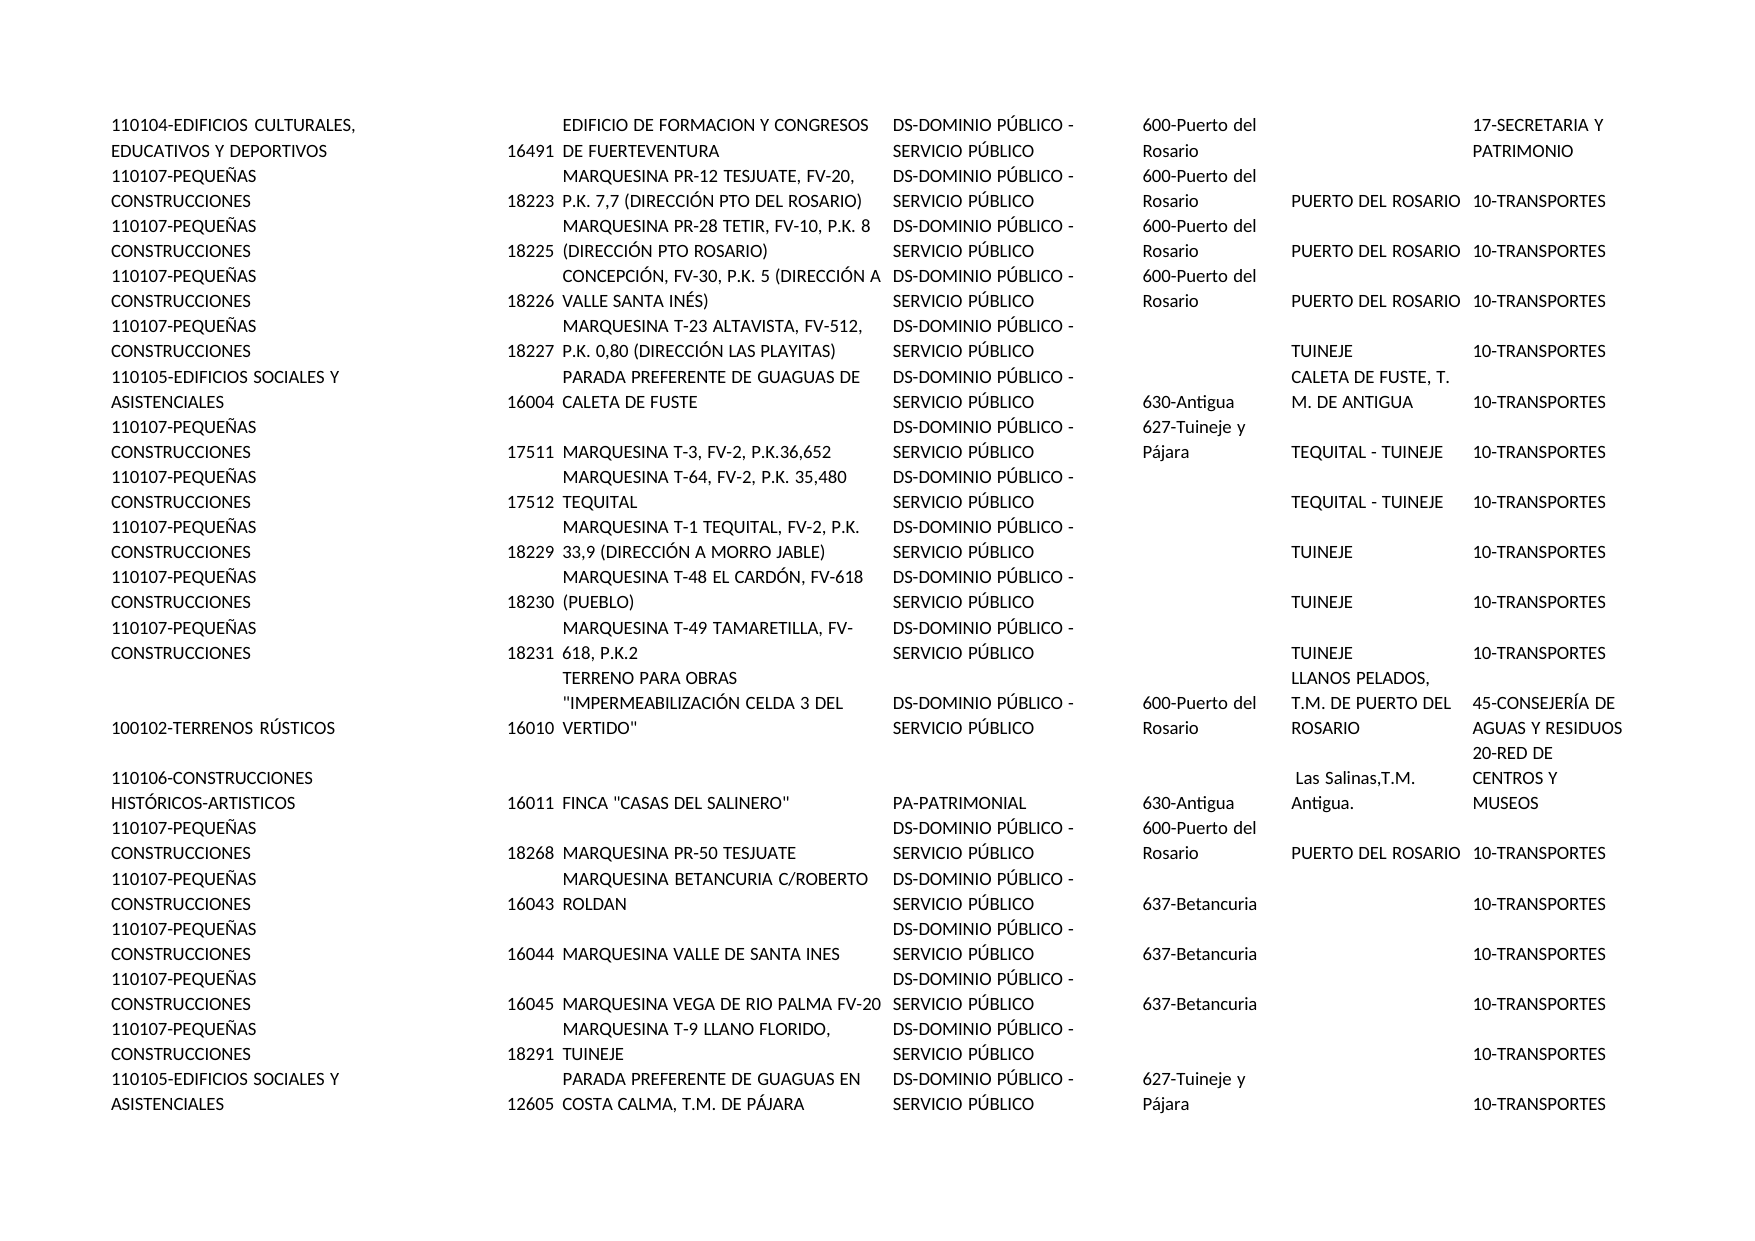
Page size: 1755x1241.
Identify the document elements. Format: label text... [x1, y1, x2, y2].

table_cell 110107-PEQUEÑAS [105, 265, 433, 290]
table_cell DS-DOMINIO PÚBLICO - [889, 265, 1109, 290]
table_cell CONSTRUCCIONES [105, 591, 433, 616]
table_cell SERVICIO PÚBLICO [889, 390, 1109, 415]
table_cell MARQUESINA T-49 TAMARETILLA, FV- [433, 616, 888, 641]
table_cell CONSTRUCCIONES [105, 842, 433, 867]
table_cell 110107-PEQUEÑAS [105, 867, 433, 892]
table_cell DS-DOMINIO PÚBLICO - [889, 817, 1109, 842]
table_cell [1276, 1018, 1467, 1043]
table_cell 16044 MARQUESINA VALLE DE SANTA INES [433, 942, 888, 967]
table_cell [1467, 1068, 1629, 1093]
table_cell [1276, 867, 1467, 892]
table_cell 110107-PEQUEÑAS [105, 215, 433, 239]
table_cell TUINEJE [1276, 340, 1467, 365]
table_cell TEQUITAL - TUINEJE [1276, 440, 1467, 466]
table_cell 18268 MARQUESINA PR-50 TESJUATE [433, 842, 888, 867]
table_cell SERVICIO PÚBLICO [889, 290, 1109, 315]
table_cell [1467, 466, 1629, 491]
table_cell 20-RED DE [1467, 742, 1629, 767]
table_cell PARADA PREFERENTE DE GUAGUAS DE [433, 365, 888, 390]
table_cell CONSTRUCCIONES [105, 440, 433, 466]
table_cell Rosario [1109, 240, 1276, 265]
table_cell MARQUESINA BETANCURIA C/ROBERTO [433, 867, 888, 892]
table_cell MARQUESINA T-23 ALTAVISTA, FV-512, [433, 315, 888, 340]
table_header 600-Puerto del [1109, 107, 1276, 139]
table_cell SERVICIO PÚBLICO [889, 942, 1109, 967]
table_cell [1276, 466, 1467, 491]
table_cell [1109, 541, 1276, 566]
table_cell 110107-PEQUEÑAS [105, 917, 433, 942]
table_cell 18226 VALLE SANTA INÉS) [433, 290, 888, 315]
table_cell ASISTENCIALES [105, 390, 433, 415]
table_cell 110106-CONSTRUCCIONES [105, 767, 433, 792]
table_cell Antigua. [1276, 792, 1467, 817]
table_cell MARQUESINA T-48 EL CARDÓN, FV-618 [433, 566, 888, 591]
table_cell SERVICIO PÚBLICO [889, 591, 1109, 616]
table_cell TEQUITAL - TUINEJE [1276, 491, 1467, 516]
table_cell DS-DOMINIO PÚBLICO - [889, 365, 1109, 390]
table_cell PUERTO DEL ROSARIO [1276, 240, 1467, 265]
table_cell [1109, 1018, 1276, 1043]
table_cell [1109, 591, 1276, 616]
table_cell 10-TRANSPORTES [1467, 591, 1629, 616]
table_cell 18229 33,9 (DIRECCIÓN A MORRO JABLE) [433, 541, 888, 566]
table_cell CONSTRUCCIONES [105, 993, 433, 1018]
table_cell AGUAS Y RESIDUOS [1467, 716, 1629, 742]
table_cell SERVICIO PÚBLICO [889, 716, 1109, 742]
table_cell MUSEOS [1467, 792, 1629, 817]
table_cell MARQUESINA T-9 LLANO FLORIDO, [433, 1018, 888, 1043]
table_cell SERVICIO PÚBLICO [889, 641, 1109, 666]
table_cell 16011 FINCA "CASAS DEL SALINERO" [433, 792, 888, 817]
table_cell [1467, 968, 1629, 992]
table_cell 10-TRANSPORTES [1467, 993, 1629, 1018]
table_cell PA-PATRIMONIAL [889, 792, 1109, 817]
table_cell 110107-PEQUEÑAS [105, 616, 433, 641]
table_cell 10-TRANSPORTES [1467, 942, 1629, 967]
table_cell Rosario [1109, 716, 1276, 742]
table_cell [1467, 666, 1629, 691]
table_cell [1467, 917, 1629, 942]
table_cell SERVICIO PÚBLICO [889, 340, 1109, 365]
table_cell [1467, 566, 1629, 591]
table_cell CONCEPCIÓN, FV-30, P.K. 5 (DIRECCIÓN A [433, 265, 888, 290]
table_cell 12605 COSTA CALMA, T.M. DE PÁJARA [433, 1093, 888, 1126]
table_cell HISTÓRICOS-ARTISTICOS [105, 792, 433, 817]
table_cell DS-DOMINIO PÚBLICO - [889, 466, 1109, 491]
table_cell DS-DOMINIO PÚBLICO - [889, 516, 1109, 541]
table_cell 627-Tuineje y [1109, 415, 1276, 440]
table_cell TERRENO PARA OBRAS [433, 666, 888, 691]
table_cell [1276, 164, 1467, 189]
table_cell 16010 VERTIDO" [433, 716, 888, 742]
table_cell [1467, 365, 1629, 390]
table_cell Rosario [1109, 290, 1276, 315]
table_cell [105, 742, 433, 767]
table_cell 600-Puerto del [1109, 164, 1276, 189]
table_cell CONSTRUCCIONES [105, 290, 433, 315]
table_cell SERVICIO PÚBLICO [889, 892, 1109, 917]
table_cell 110107-PEQUEÑAS [105, 968, 433, 992]
table_cell SERVICIO PÚBLICO [889, 1043, 1109, 1068]
table_cell 10-TRANSPORTES [1467, 290, 1629, 315]
table_cell 630-Antigua [1109, 390, 1276, 415]
table_cell MARQUESINA PR-12 TESJUATE, FV-20, [433, 164, 888, 189]
table_cell 10-TRANSPORTES [1467, 240, 1629, 265]
table_cell SERVICIO PÚBLICO [889, 189, 1109, 214]
table_header 110104-EDIFICIOS CULTURALES, [105, 107, 433, 139]
table_cell 18227 P.K. 0,80 (DIRECCIÓN LAS PLAYITAS) [433, 340, 888, 365]
table_cell CONSTRUCCIONES [105, 1043, 433, 1068]
table_cell SERVICIO PÚBLICO [889, 440, 1109, 466]
table_cell [433, 415, 888, 440]
table_cell [105, 666, 433, 691]
table_cell [433, 817, 888, 842]
table_cell DS-DOMINIO PÚBLICO - [889, 566, 1109, 591]
table_cell CONSTRUCCIONES [105, 892, 433, 917]
table_cell ASISTENCIALES [105, 1093, 433, 1126]
table_cell Rosario [1109, 842, 1276, 867]
table_cell CONSTRUCCIONES [105, 641, 433, 666]
table_cell [1467, 616, 1629, 641]
table_cell 110107-PEQUEÑAS [105, 516, 433, 541]
table_cell DS-DOMINIO PÚBLICO - [889, 1068, 1109, 1093]
table_header 17-SECRETARIA Y [1467, 107, 1629, 139]
table_cell [1467, 315, 1629, 340]
table_cell [1467, 415, 1629, 440]
table_cell CENTROS Y [1467, 767, 1629, 792]
table_cell 600-Puerto del [1109, 691, 1276, 716]
table_cell [1109, 566, 1276, 591]
table_cell 110107-PEQUEÑAS [105, 566, 433, 591]
table_cell [1109, 666, 1276, 691]
table_cell [1276, 917, 1467, 942]
table_cell [1276, 415, 1467, 440]
table_cell [1109, 867, 1276, 892]
table_cell [1276, 215, 1467, 239]
table_cell 630-Antigua [1109, 792, 1276, 817]
table_cell 18223 P.K. 7,7 (DIRECCIÓN PTO DEL ROSARIO) [433, 189, 888, 214]
table_cell [1276, 892, 1467, 917]
table_cell DS-DOMINIO PÚBLICO - [889, 616, 1109, 641]
table_cell PUERTO DEL ROSARIO [1276, 290, 1467, 315]
table_cell [433, 917, 888, 942]
table_cell 110107-PEQUEÑAS [105, 164, 433, 189]
table_cell CONSTRUCCIONES [105, 189, 433, 214]
table_cell 110107-PEQUEÑAS [105, 415, 433, 440]
table_cell CONSTRUCCIONES [105, 491, 433, 516]
table_cell DS-DOMINIO PÚBLICO - [889, 215, 1109, 239]
table_cell [1467, 164, 1629, 189]
table_cell SERVICIO PÚBLICO [889, 491, 1109, 516]
table_cell CONSTRUCCIONES [105, 340, 433, 365]
table_cell PUERTO DEL ROSARIO [1276, 189, 1467, 214]
table_cell 18231 618, P.K.2 [433, 641, 888, 666]
table_cell [1109, 516, 1276, 541]
table_cell SERVICIO PÚBLICO [889, 541, 1109, 566]
table_cell [1467, 516, 1629, 541]
table_cell 10-TRANSPORTES [1467, 1043, 1629, 1068]
table_cell [1276, 817, 1467, 842]
table_cell 600-Puerto del [1109, 215, 1276, 239]
table_cell [433, 968, 888, 992]
table_cell [1276, 1068, 1467, 1093]
table_cell ROSARIO [1276, 716, 1467, 742]
table_cell 110107-PEQUEÑAS [105, 817, 433, 842]
table_cell [1467, 817, 1629, 842]
table_cell [1276, 942, 1467, 967]
table_cell [1276, 566, 1467, 591]
table_cell 18225 (DIRECCIÓN PTO ROSARIO) [433, 240, 888, 265]
table_cell [1276, 993, 1467, 1018]
table_cell DS-DOMINIO PÚBLICO - [889, 968, 1109, 992]
table_cell [1467, 867, 1629, 892]
table_cell [433, 742, 888, 767]
table_cell "IMPERMEABILIZACIÓN CELDA 3 DEL [433, 691, 888, 716]
table_cell Pájara [1109, 440, 1276, 466]
table_cell 637-Betancuria [1109, 993, 1276, 1018]
table_cell [105, 691, 433, 716]
table_cell 17511 MARQUESINA T-3, FV-2, P.K.36,652 [433, 440, 888, 466]
table_cell [1109, 641, 1276, 666]
table_cell [889, 666, 1109, 691]
table_cell 600-Puerto del [1109, 817, 1276, 842]
table_cell [1276, 616, 1467, 641]
table_cell 16045 MARQUESINA VEGA DE RIO PALMA FV-20 [433, 993, 888, 1018]
table_cell DS-DOMINIO PÚBLICO - [889, 917, 1109, 942]
table_cell 10-TRANSPORTES [1467, 390, 1629, 415]
table_header DS-DOMINIO PÚBLICO - [889, 107, 1109, 139]
table_cell DS-DOMINIO PÚBLICO - [889, 691, 1109, 716]
table_cell [889, 742, 1109, 767]
table_cell EDUCATIVOS Y DEPORTIVOS [105, 139, 433, 164]
table_cell SERVICIO PÚBLICO [889, 139, 1109, 164]
table_cell M. DE ANTIGUA [1276, 390, 1467, 415]
table_cell [1109, 1043, 1276, 1068]
table_cell [889, 767, 1109, 792]
table_header EDIFICIO DE FORMACION Y CONGRESOS [433, 107, 888, 139]
table_cell Las Salinas,T.M. [1276, 767, 1467, 792]
table_cell DS-DOMINIO PÚBLICO - [889, 867, 1109, 892]
table_cell PARADA PREFERENTE DE GUAGUAS EN [433, 1068, 888, 1093]
table_cell [1276, 139, 1467, 164]
table_cell [1109, 340, 1276, 365]
table_cell SERVICIO PÚBLICO [889, 240, 1109, 265]
table_cell [1109, 767, 1276, 792]
table_cell 16491 DE FUERTEVENTURA [433, 139, 888, 164]
table_cell [1276, 265, 1467, 290]
table_cell [1109, 917, 1276, 942]
table_cell PUERTO DEL ROSARIO [1276, 842, 1467, 867]
table_cell [1467, 215, 1629, 239]
table_cell [1276, 315, 1467, 340]
table_cell 10-TRANSPORTES [1467, 491, 1629, 516]
table_cell 16043 ROLDAN [433, 892, 888, 917]
table_cell [1467, 265, 1629, 290]
table_cell [433, 767, 888, 792]
table_cell SERVICIO PÚBLICO [889, 1093, 1109, 1126]
table_cell 16004 CALETA DE FUSTE [433, 390, 888, 415]
table_cell PATRIMONIO [1467, 139, 1629, 164]
table_cell 10-TRANSPORTES [1467, 641, 1629, 666]
table_cell 10-TRANSPORTES [1467, 842, 1629, 867]
table_cell MARQUESINA T-64, FV-2, P.K. 35,480 [433, 466, 888, 491]
table_cell [1276, 1043, 1467, 1068]
table_cell DS-DOMINIO PÚBLICO - [889, 415, 1109, 440]
table_cell [1276, 742, 1467, 767]
table_cell MARQUESINA PR-28 TETIR, FV-10, P.K. 8 [433, 215, 888, 239]
table_cell [1276, 516, 1467, 541]
table_cell [1109, 315, 1276, 340]
table_cell LLANOS PELADOS, [1276, 666, 1467, 691]
table_cell [1467, 1018, 1629, 1043]
table_cell [1109, 968, 1276, 992]
table_cell T.M. DE PUERTO DEL [1276, 691, 1467, 716]
table_cell 637-Betancuria [1109, 892, 1276, 917]
table_cell [1109, 466, 1276, 491]
table_cell [1276, 1093, 1467, 1126]
table_cell 110107-PEQUEÑAS [105, 315, 433, 340]
table_cell CONSTRUCCIONES [105, 541, 433, 566]
table_cell 17512 TEQUITAL [433, 491, 888, 516]
table_cell 637-Betancuria [1109, 942, 1276, 967]
table_cell 110107-PEQUEÑAS [105, 466, 433, 491]
table_cell 110107-PEQUEÑAS [105, 1018, 433, 1043]
table_cell 627-Tuineje y [1109, 1068, 1276, 1093]
table_cell Rosario [1109, 189, 1276, 214]
table_cell TUINEJE [1276, 641, 1467, 666]
table_cell 10-TRANSPORTES [1467, 340, 1629, 365]
table_cell [1109, 742, 1276, 767]
table_cell 10-TRANSPORTES [1467, 541, 1629, 566]
table_cell 18291 TUINEJE [433, 1043, 888, 1068]
table_cell 110105-EDIFICIOS SOCIALES Y [105, 365, 433, 390]
table_cell MARQUESINA T-1 TEQUITAL, FV-2, P.K. [433, 516, 888, 541]
table_cell [1276, 968, 1467, 992]
table_cell TUINEJE [1276, 591, 1467, 616]
table_cell 600-Puerto del [1109, 265, 1276, 290]
table_cell [1109, 365, 1276, 390]
table_cell 110105-EDIFICIOS SOCIALES Y [105, 1068, 433, 1093]
table_header [1276, 107, 1467, 139]
table_cell Pájara [1109, 1093, 1276, 1126]
table_cell [1109, 491, 1276, 516]
table_cell SERVICIO PÚBLICO [889, 842, 1109, 867]
table_cell DS-DOMINIO PÚBLICO - [889, 164, 1109, 189]
table_cell [1109, 616, 1276, 641]
table_cell 18230 (PUEBLO) [433, 591, 888, 616]
table_cell 10-TRANSPORTES [1467, 892, 1629, 917]
table_cell 10-TRANSPORTES [1467, 440, 1629, 466]
table_cell 10-TRANSPORTES [1467, 1093, 1629, 1126]
table_cell 100102-TERRENOS RÚSTICOS [105, 716, 433, 742]
table_cell CONSTRUCCIONES [105, 240, 433, 265]
table_cell 10-TRANSPORTES [1467, 189, 1629, 214]
table_cell 45-CONSEJERÍA DE [1467, 691, 1629, 716]
table_cell CONSTRUCCIONES [105, 942, 433, 967]
table_cell SERVICIO PÚBLICO [889, 993, 1109, 1018]
table_cell TUINEJE [1276, 541, 1467, 566]
table_cell CALETA DE FUSTE, T. [1276, 365, 1467, 390]
table_cell DS-DOMINIO PÚBLICO - [889, 1018, 1109, 1043]
table_cell Rosario [1109, 139, 1276, 164]
table_cell DS-DOMINIO PÚBLICO - [889, 315, 1109, 340]
